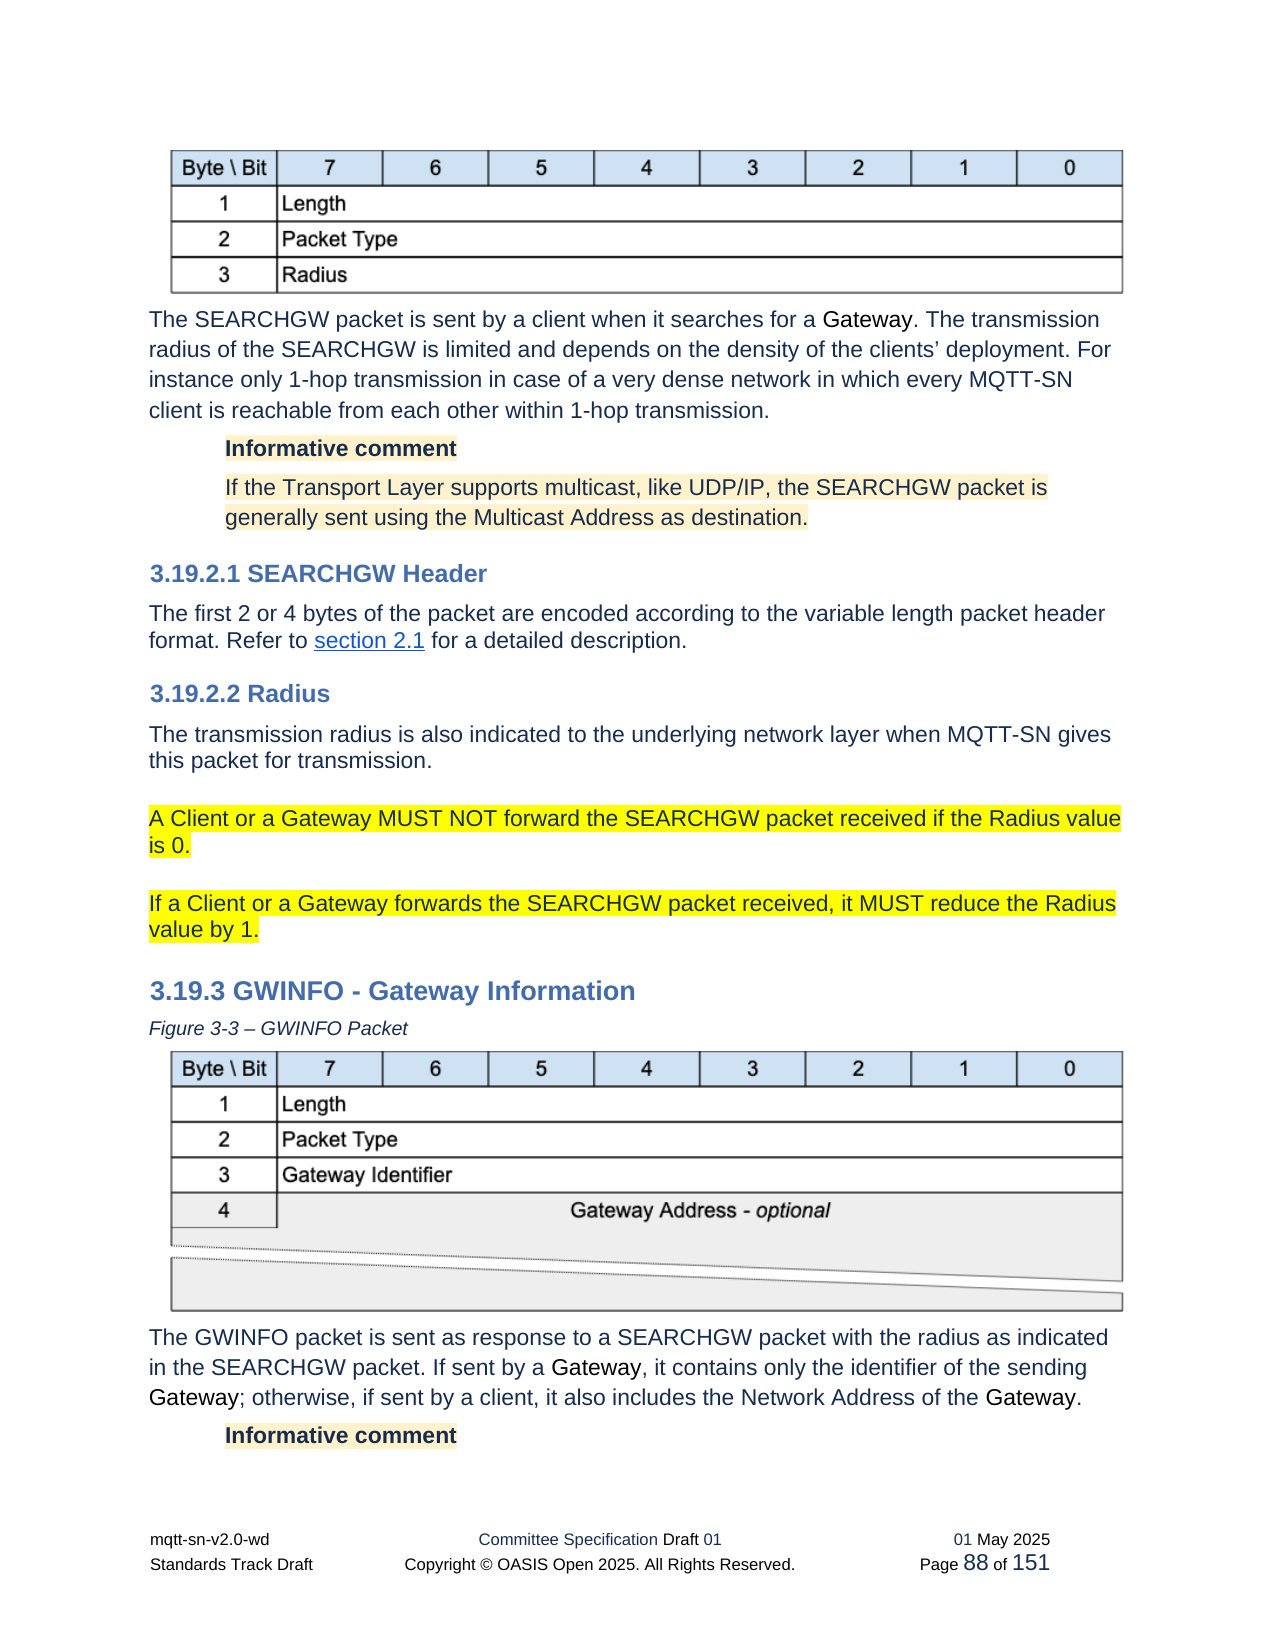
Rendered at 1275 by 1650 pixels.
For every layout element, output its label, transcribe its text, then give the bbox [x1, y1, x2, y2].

text The transmission radius is also indicated to the underlying network layer when MQTT-SN gives this packet for transmission. [148, 721, 1124, 773]
subtitle 3.19.2.1 SEARCHGW Header [150, 559, 1124, 588]
text Figure 3-3 – GWINFO Packet [148, 1017, 1124, 1039]
text If the Transport Layer supports multicast, like UDP/IP, the SEARCHGW packet is generally sent using the Multicast Address as destination. [225, 474, 1124, 530]
picture [148, 150, 1124, 294]
text The GWINFO packet is sent as response to a SEARCHGW packet with the radius as indicated in the SEARCHGW packet. If sent by a Gateway, it contains only the identifier of the sending Gateway; otherwise, if sent by a client, it also includes the Network Address of the Gateway. [148, 1323, 1124, 1410]
text If a Client or a Gateway forwards the SEARCHGW packet received, it MUST reduce the Radius value by 1. [148, 890, 1124, 943]
subtitle 3.19.3 GWINFO - Gateway Information [150, 974, 1124, 1006]
text A Client or a Gateway MUST NOT forward the SEARCHGW packet received if the Radius value is 0. [148, 805, 1124, 858]
picture [148, 1051, 1124, 1312]
text The SEARCHGW packet is sent by a client when it searches for a Gateway. The transmission radius of the SEARCHGW is limited and depends on the density of the clients’ deployment. For instance only 1-hop transmission in case of a very dense network in which every MQTT-SN client is reachable from each other within 1-hop transmission. [148, 306, 1124, 423]
subtitle 3.19.2.2 Radius [150, 679, 1124, 708]
text The first 2 or 4 bytes of the packet are encoded according to the variable length packet header format. Refer to section 2.1 for a detailed description. [148, 600, 1124, 654]
text Informative comment [225, 435, 1124, 461]
text Informative comment [225, 1422, 1124, 1449]
